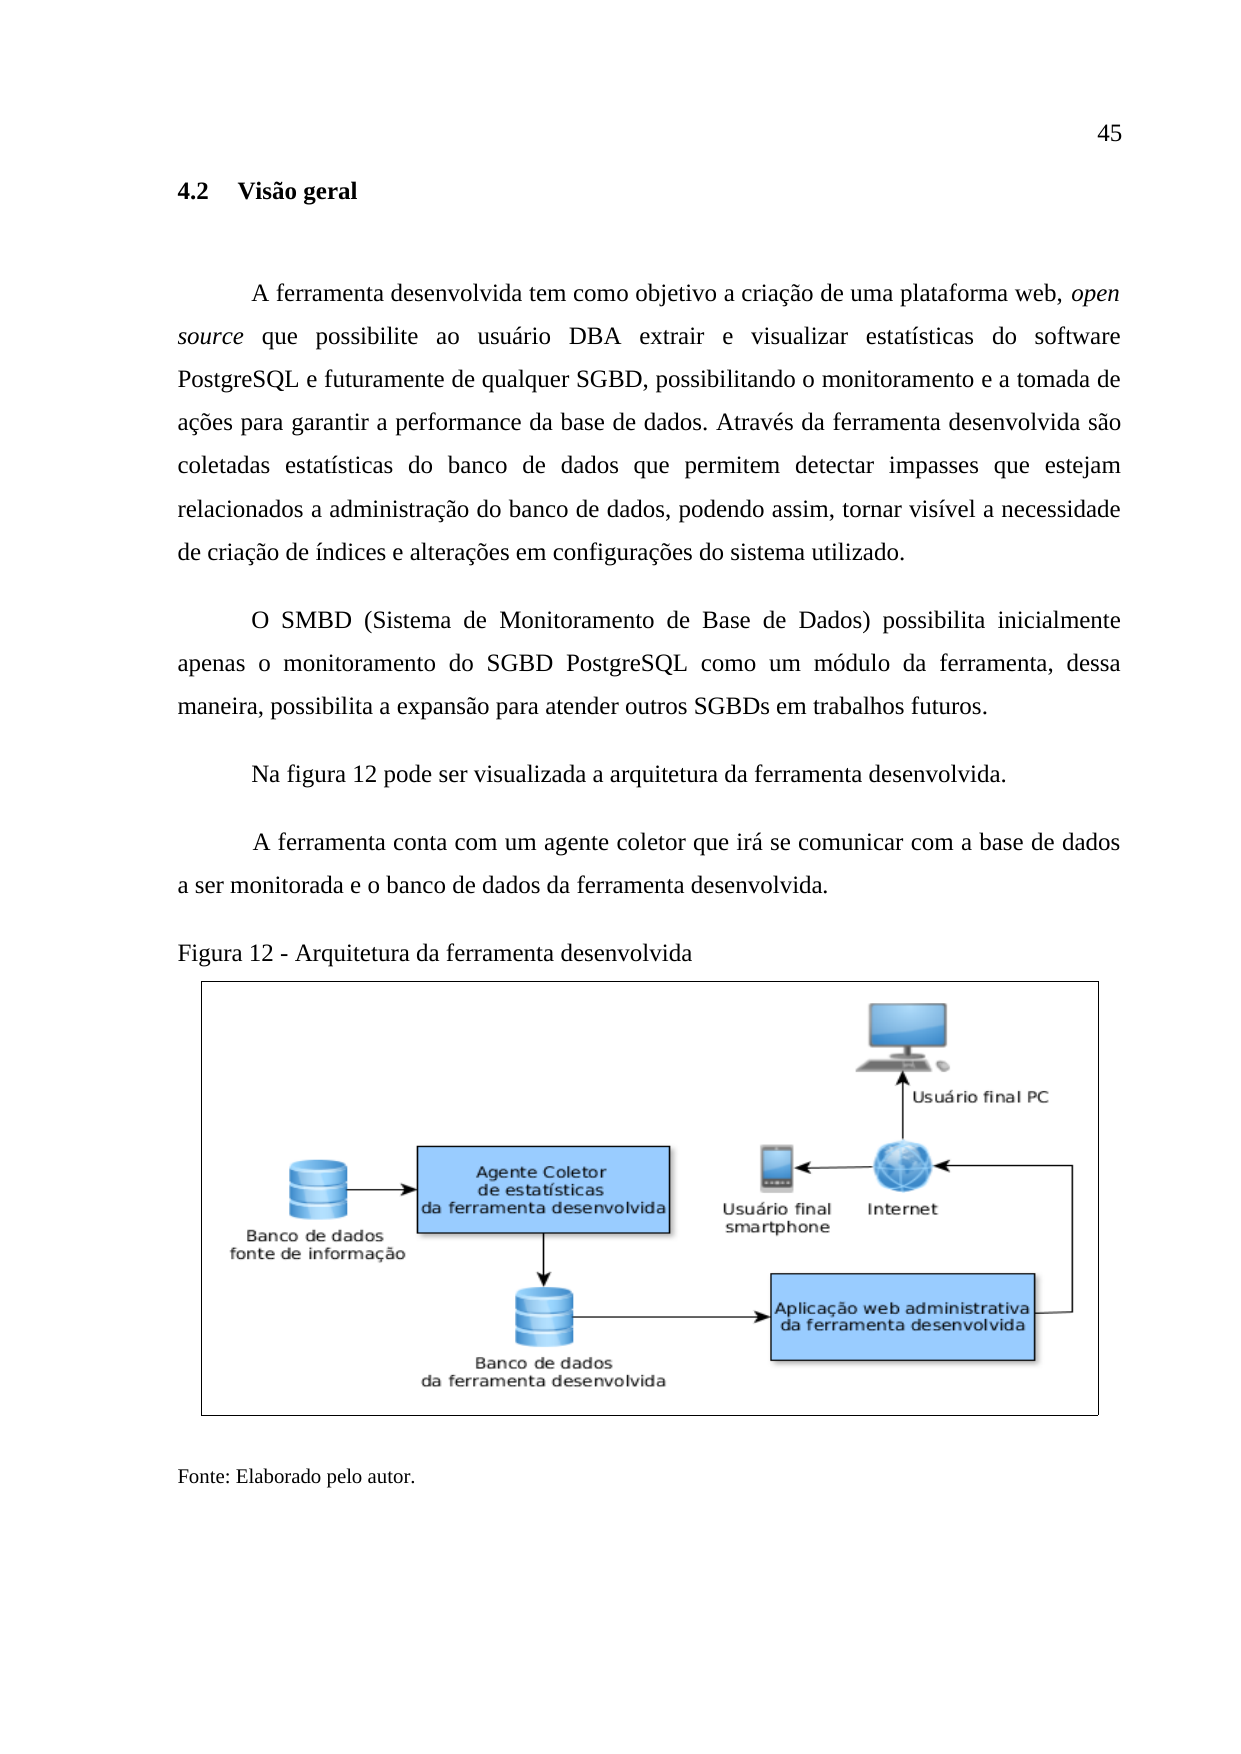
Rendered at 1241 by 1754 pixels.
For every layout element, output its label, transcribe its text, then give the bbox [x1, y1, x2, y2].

list Visão geral [177, 176, 1122, 205]
text Figura 12 - Arquitetura da ferramenta desenvolvida [177, 938, 1122, 967]
text A ferramenta desenvolvida tem como objetivo a criação de uma plataforma web, open source que possibilite ao usuário DBA extrair e visualizar estatísticas do software PostgreSQL e futuramente de qualquer SGBD, possibilitando o monitoramento e a tomada de ações para garantir a performance da base de dados. Através da ferramenta desenvolvida são coletadas estatísticas do banco de dados que permitem detectar impasses que estejam relacionados a administração do banco de dados, podendo assim, tornar visível a necessidade de criação de índices e alterações em configurações do sistema utilizado. [177, 278, 1122, 566]
text Na figura 12 pode ser visualizada a arquitetura da ferramenta desenvolvida. [177, 759, 1122, 788]
text O SMBD (Sistema de Monitoramento de Base de Dados) possibilita inicialmente apenas o monitoramento do SGBD PostgreSQL como um módulo da ferramenta, dessa maneira, possibilita a expansão para atender outros SGBDs em trabalhos futuros. [177, 605, 1122, 720]
text A ferramenta conta com um agente coletor que irá se comunicar com a base de dados a ser monitorada e o banco de dados da ferramenta desenvolvida. [177, 827, 1122, 899]
picture [204, 983, 1095, 1412]
text Fonte: Elaborado pelo autor. [177, 1463, 1122, 1488]
